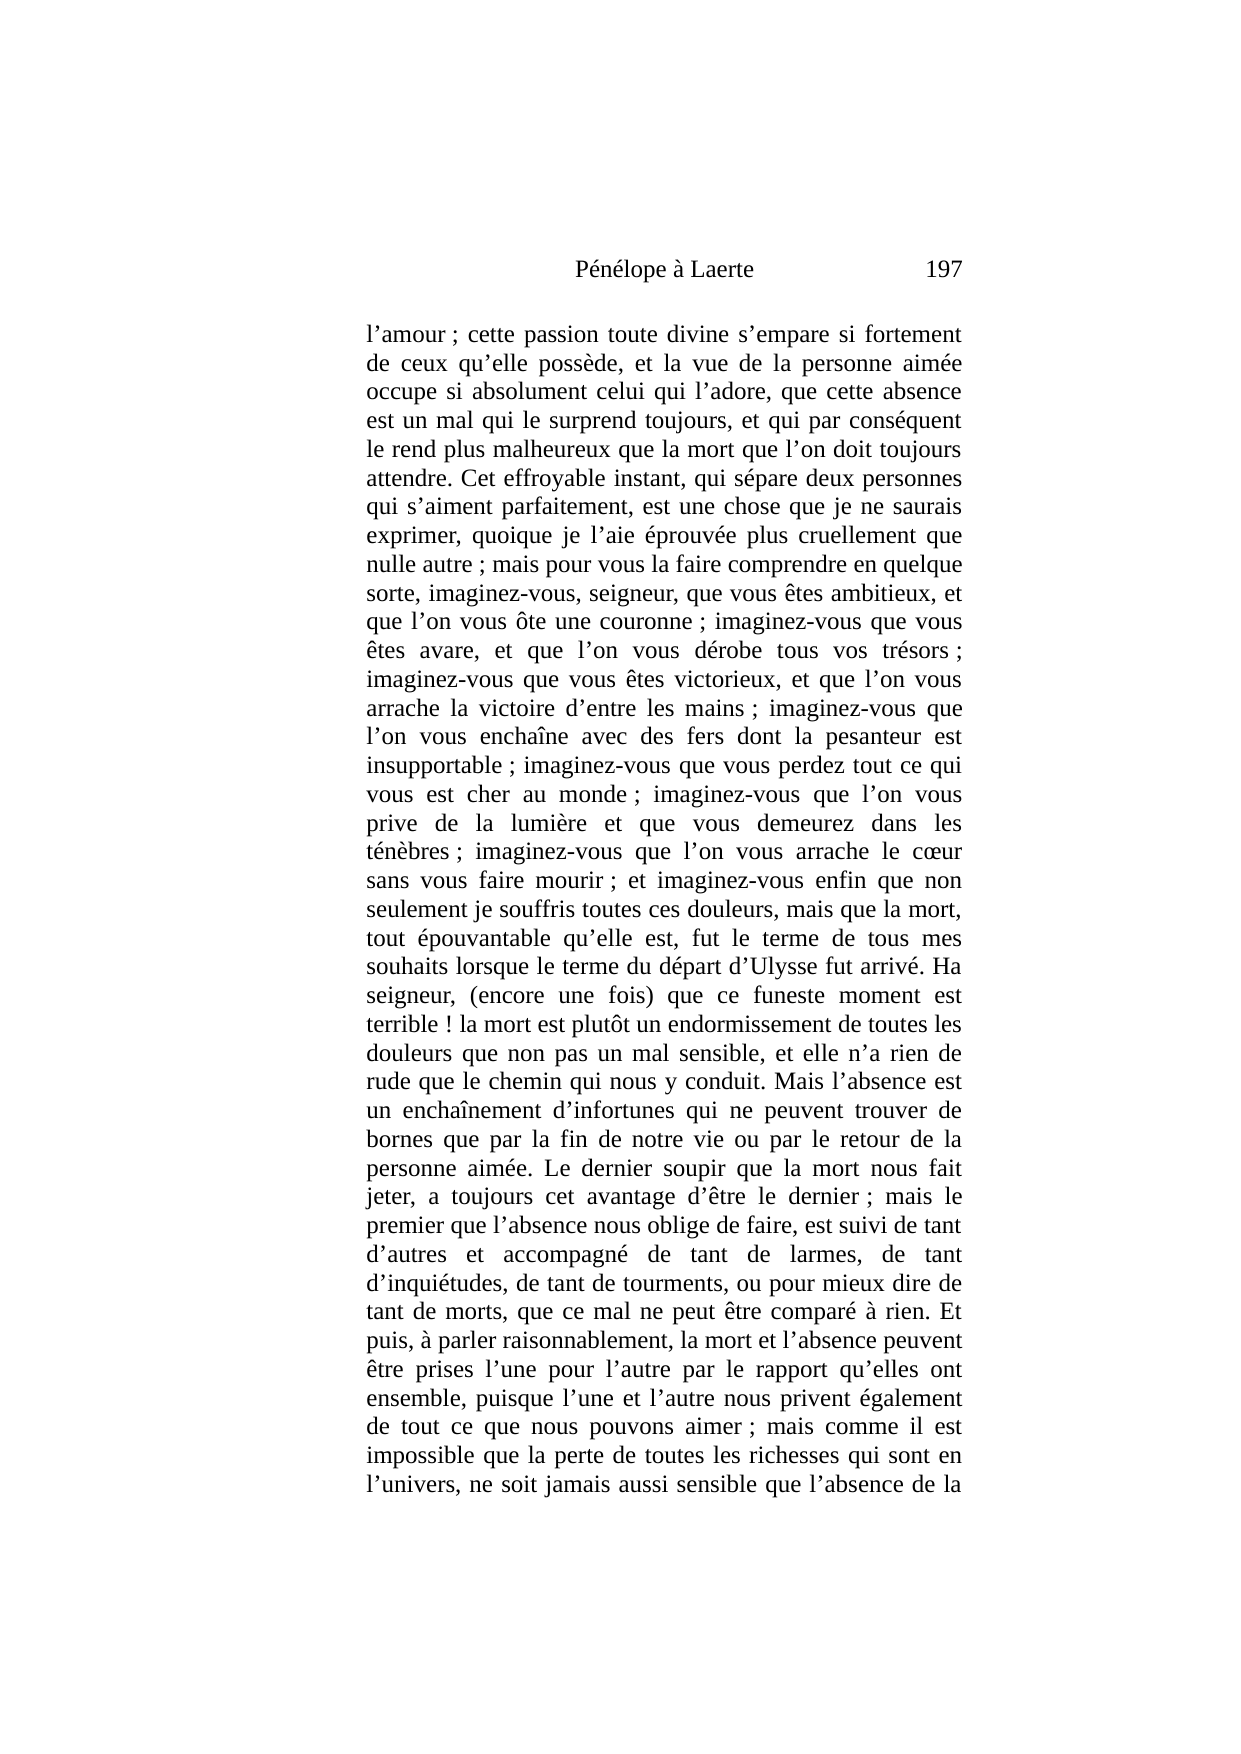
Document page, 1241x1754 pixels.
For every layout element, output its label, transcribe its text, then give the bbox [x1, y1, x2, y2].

text l’amour ; cette passion toute divine s’empare si fortement de ceux qu’elle possède, et la vue de la personne aimée occupe si absolument celui qui l’adore, que cette absence est un mal qui le surprend toujours, et qui par conséquent le rend plus malheureux que la mort que l’on doit toujours attendre. Cet effroyable instant, qui sépare deux personnes qui s’aiment parfaitement, est une chose que je ne saurais exprimer, quoique je l’aie éprouvée plus cruellement que nulle autre ; mais pour vous la faire comprendre en quelque sorte, imaginez-vous, seigneur, que vous êtes ambitieux, et que l’on vous ôte une couronne ; imaginez-vous que vous êtes avare, et que l’on vous dérobe tous vos trésors ; imaginez-vous que vous êtes victorieux, et que l’on vous arrache la victoire d’entre les mains ; imaginez-vous que l’on vous enchaîne avec des fers dont la pesanteur est insupportable ; imaginez-vous que vous perdez tout ce qui vous est cher au monde ; imaginez-vous que l’on vous prive de la lumière et que vous demeurez dans les ténèbres ; imaginez-vous que l’on vous arrache le cœur sans vous faire mourir ; et imaginez-vous enfin que non seulement je souffris toutes ces douleurs, mais que la mort, tout épouvantable qu’elle est, fut le terme de tous mes souhaits lorsque le terme du départ d’Ulysse fut arrivé. Ha seigneur, (encore une fois) que ce funeste moment est terrible ! la mort est plutôt un endormissement de toutes les douleurs que non pas un mal sensible, et elle n’a rien de rude que le chemin qui nous y conduit. Mais l’absence est un enchaînement d’infortunes qui ne peuvent trouver de bornes que par la fin de notre vie ou par le retour de la personne aimée. Le dernier soupir que la mort nous fait jeter, a toujours cet avantage d’être le dernier ; mais le premier que l’absence nous oblige de faire, est suivi de tant d’autres et accompagné de tant de larmes, de tant d’inquiétudes, de tant de tourments, ou pour mieux dire de tant de morts, que ce mal ne peut être comparé à rien. Et puis, à parler raisonnablement, la mort et l’absence peuvent être prises l’une pour l’autre par le rapport qu’elles ont ensemble, puisque l’une et l’autre nous privent également de tout ce que nous pouvons aimer ; mais comme il est impossible que la perte de toutes les richesses qui sont en l’univers, ne soit jamais aussi sensible que l’absence de la [366, 319, 963, 1498]
